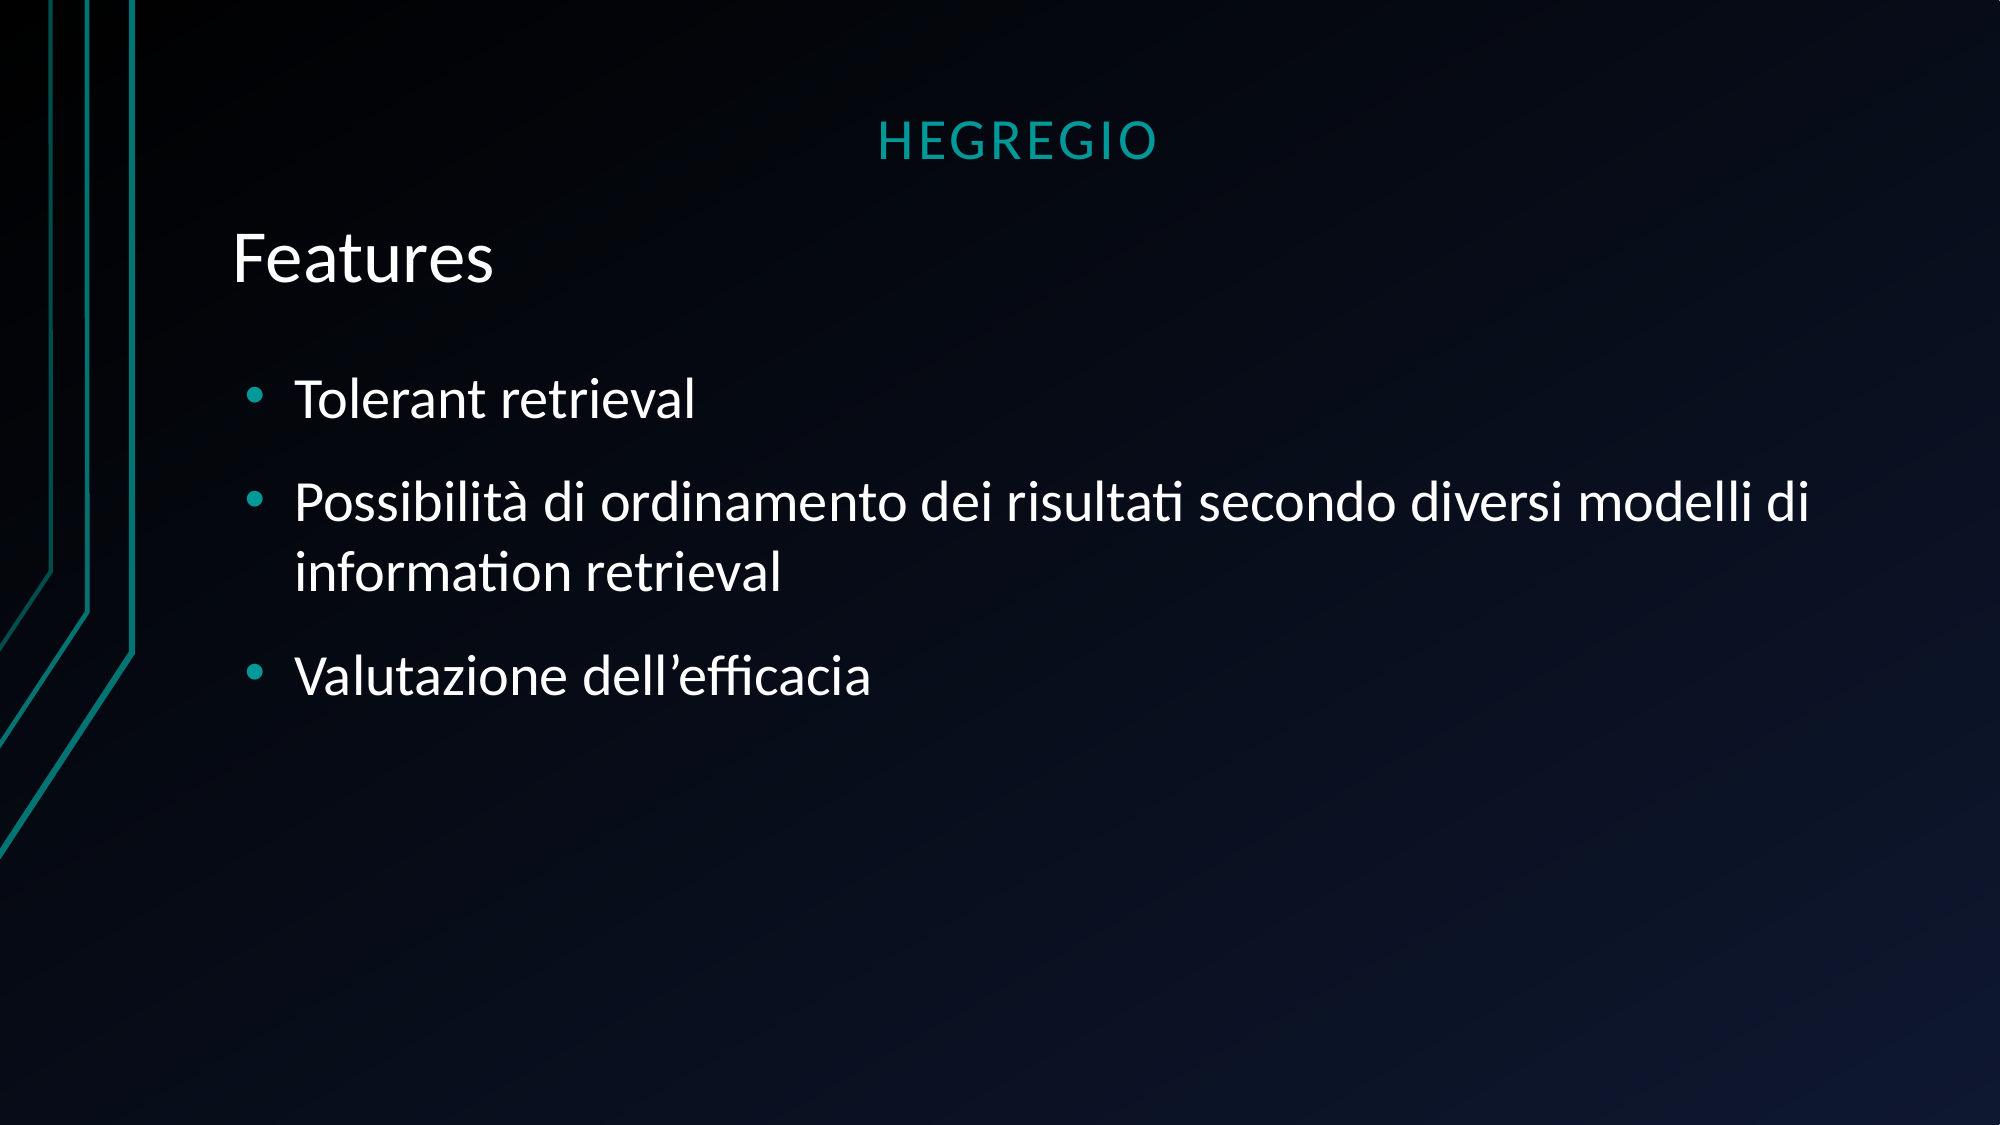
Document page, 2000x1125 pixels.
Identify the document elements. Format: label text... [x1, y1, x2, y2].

list Tolerant retrieval Possibilità di ordinamento dei risultati secondo diversi modelli di information retrieval Valutazione dell’efficacia [224, 350, 1924, 756]
list hegregio [35, 82, 2000, 182]
title Features [212, 200, 1913, 308]
